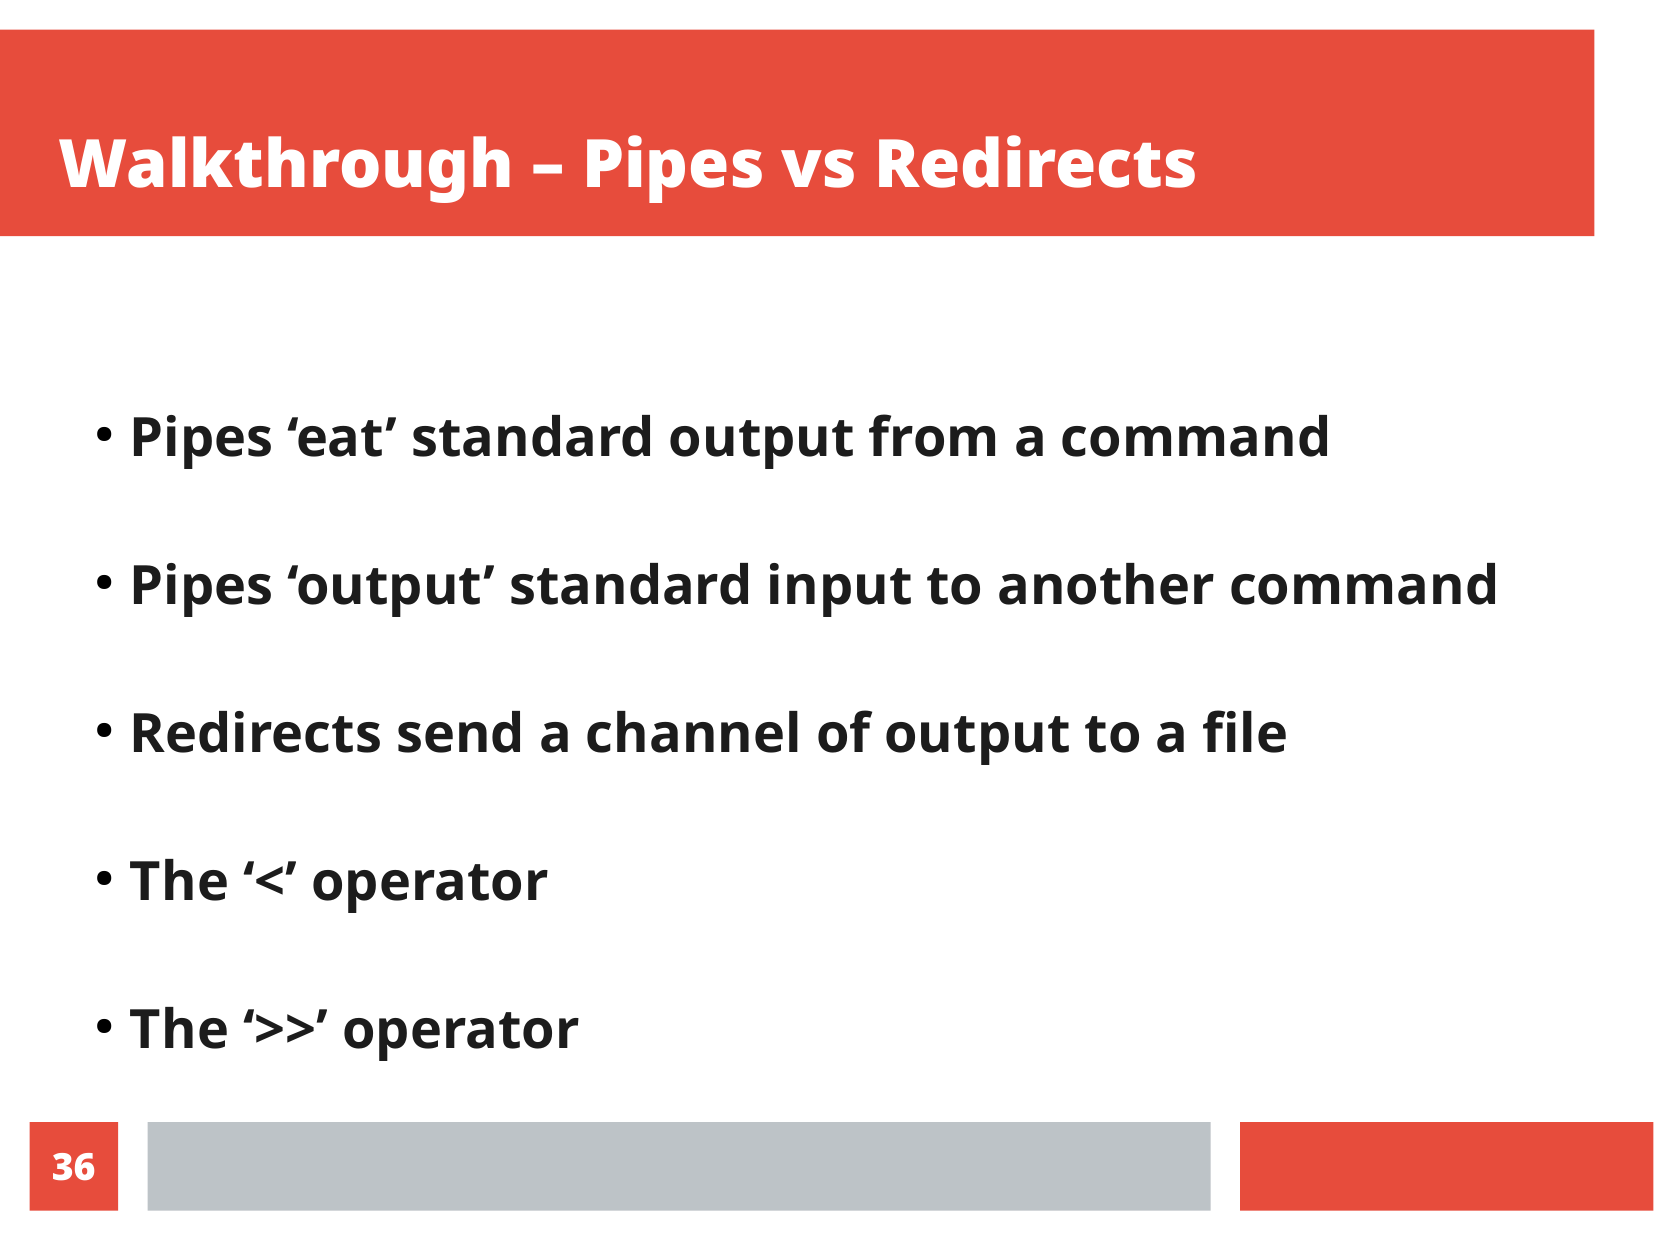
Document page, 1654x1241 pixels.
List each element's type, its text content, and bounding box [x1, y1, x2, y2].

subtitle Pipes ‘eat’ standard output from a command Pipes ‘output’ standard input to another command Redirects send a channel of output to a file The ‘<’ operator The ‘>>’ operator [59, 324, 1565, 1093]
title Walkthrough – Pipes vs Redirects [59, 59, 1595, 207]
